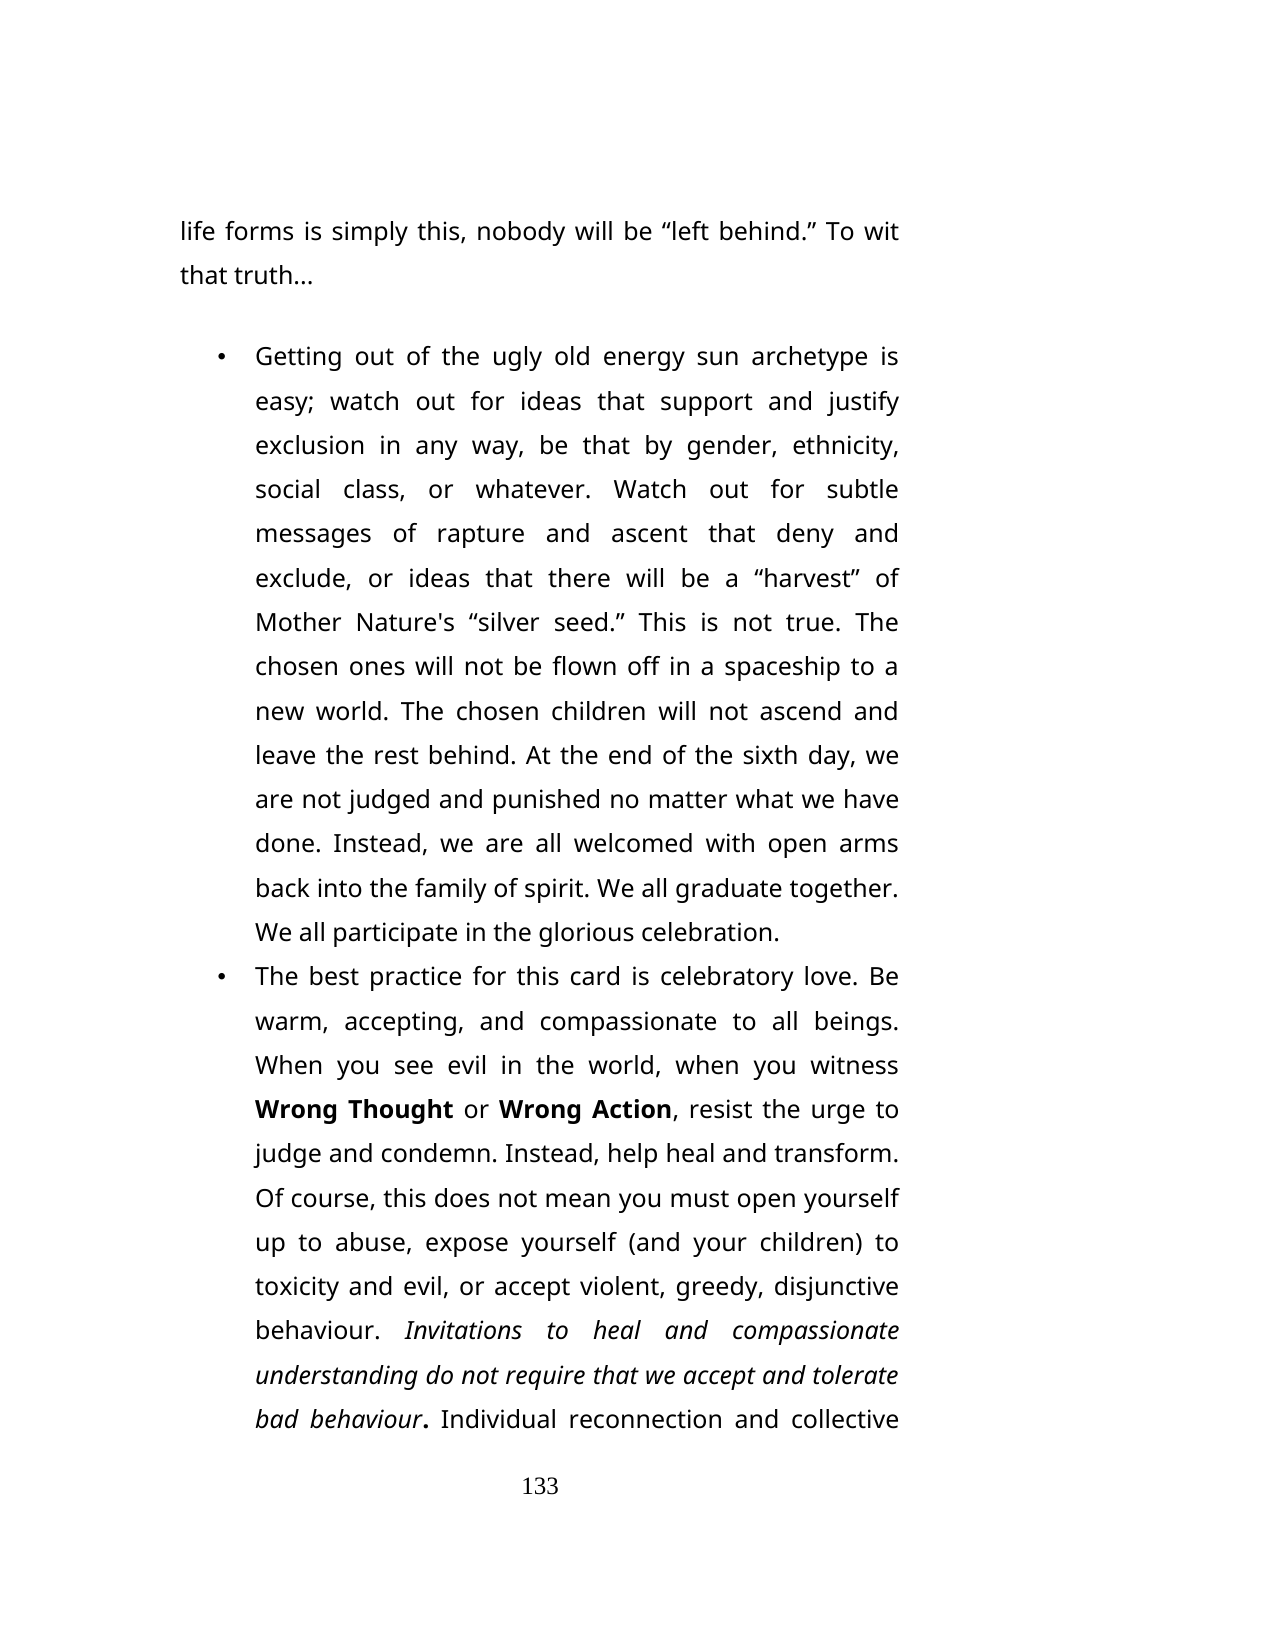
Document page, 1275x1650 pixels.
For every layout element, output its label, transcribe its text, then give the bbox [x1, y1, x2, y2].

list The best practice for this card is celebratory love. Be warm, accepting, and compassionate to all beings. When you see evil in the world, when you witness Wrong Thought or Wrong Action, resist the urge to judge and condemn. Instead, help heal and transform. Of course, this does not mean you must open yourself up to abuse, expose yourself (and your children) to toxicity and evil, or accept violent, greedy, disjunctive behaviour. Invitations to heal and compassionate understanding do not require that we accept and tolerate bad behaviour. Individual reconnection and collective [217, 959, 900, 1436]
text life forms is simply this, nobody will be “left behind.” To wit that truth... [180, 213, 900, 292]
list Getting out of the ugly old energy sun archetype is easy; watch out for ideas that support and justify exclusion in any way, be that by gender, ethnicity, social class, or whatever. Watch out for subtle messages of rapture and ascent that deny and exclude, or ideas that there will be a “harvest” of Mother Nature's “silver seed.” This is not true. The chosen ones will not be flown off in a spaceship to a new world. The chosen children will not ascend and leave the rest behind. At the end of the sixth day, we are not judged and punished no matter what we have done. Instead, we are all welcomed with open arms back into the family of spirit. We all graduate together. We all participate in the glorious celebration. [217, 339, 900, 949]
